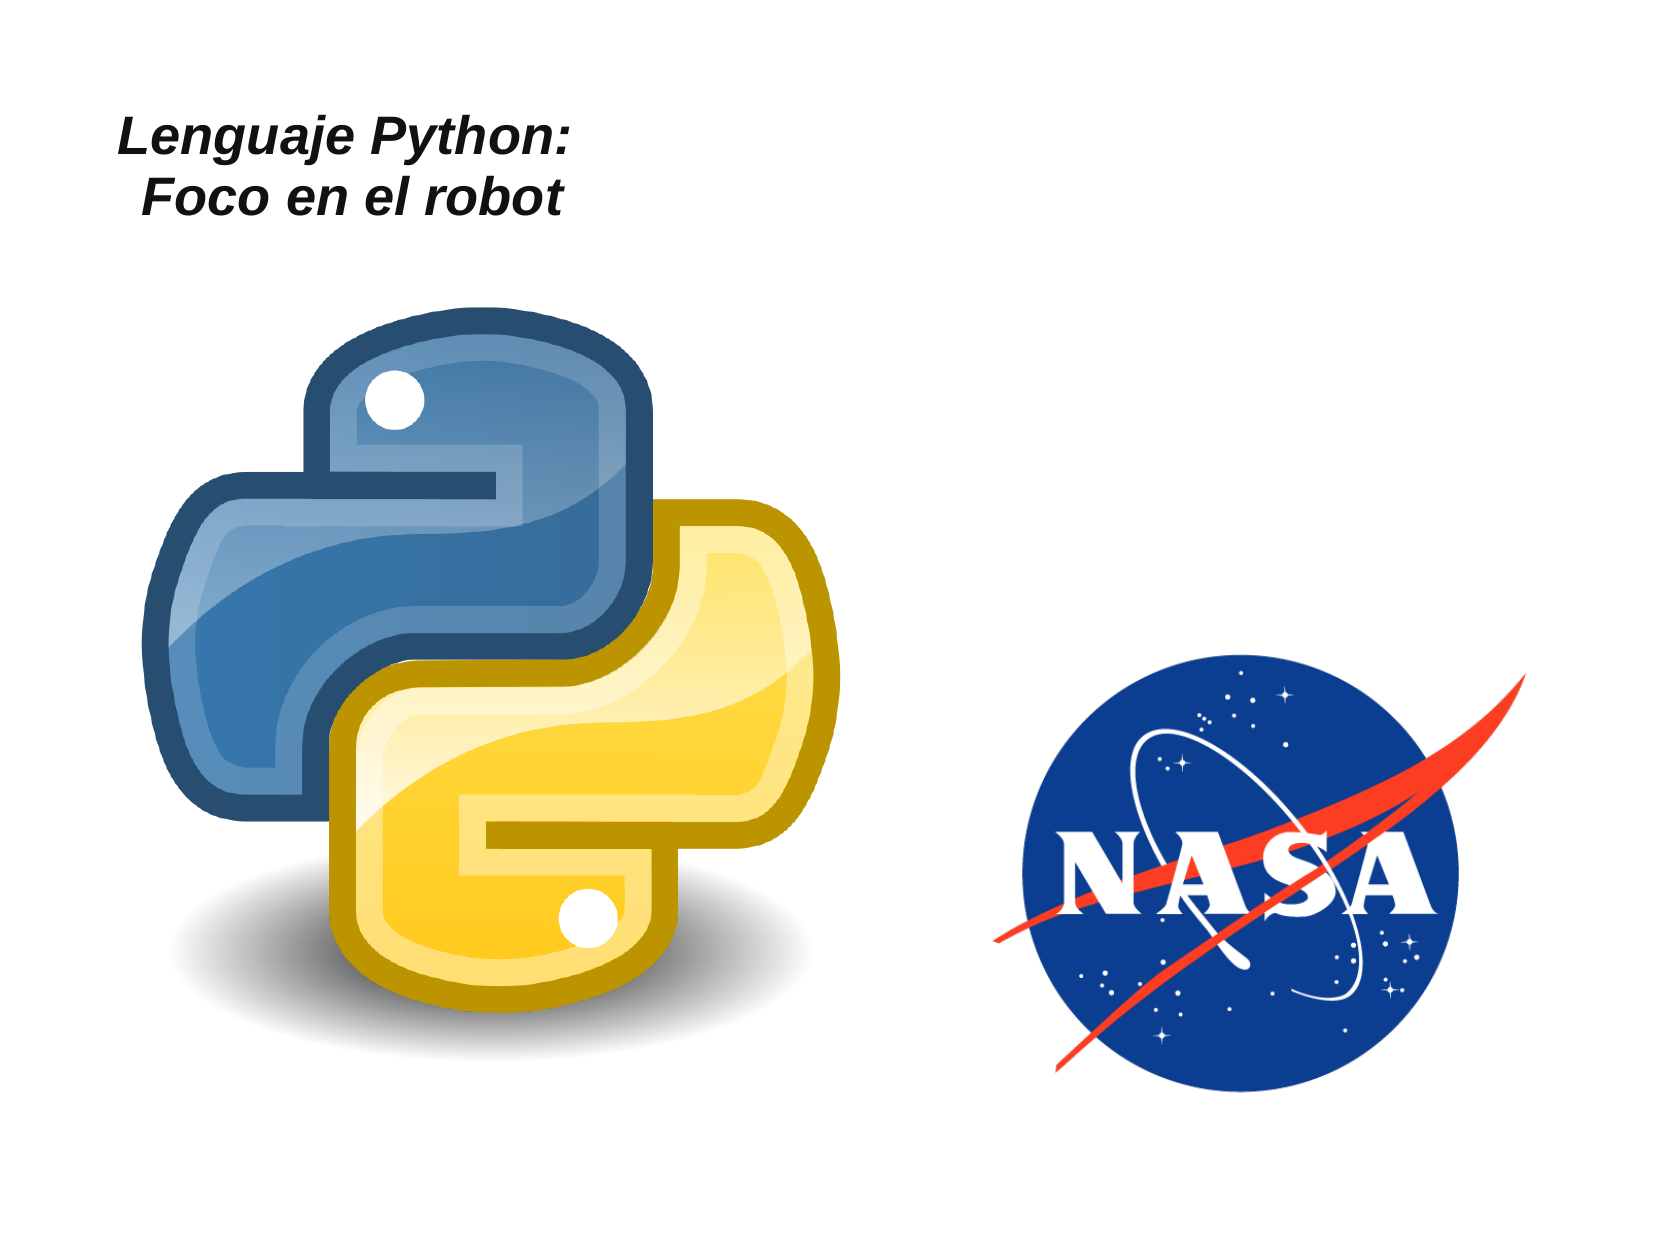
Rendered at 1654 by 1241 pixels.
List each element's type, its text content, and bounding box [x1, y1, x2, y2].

picture [95, 289, 886, 1081]
picture [975, 646, 1562, 1111]
text_box Lenguaje Python: Foco en el robot [75, 90, 631, 243]
